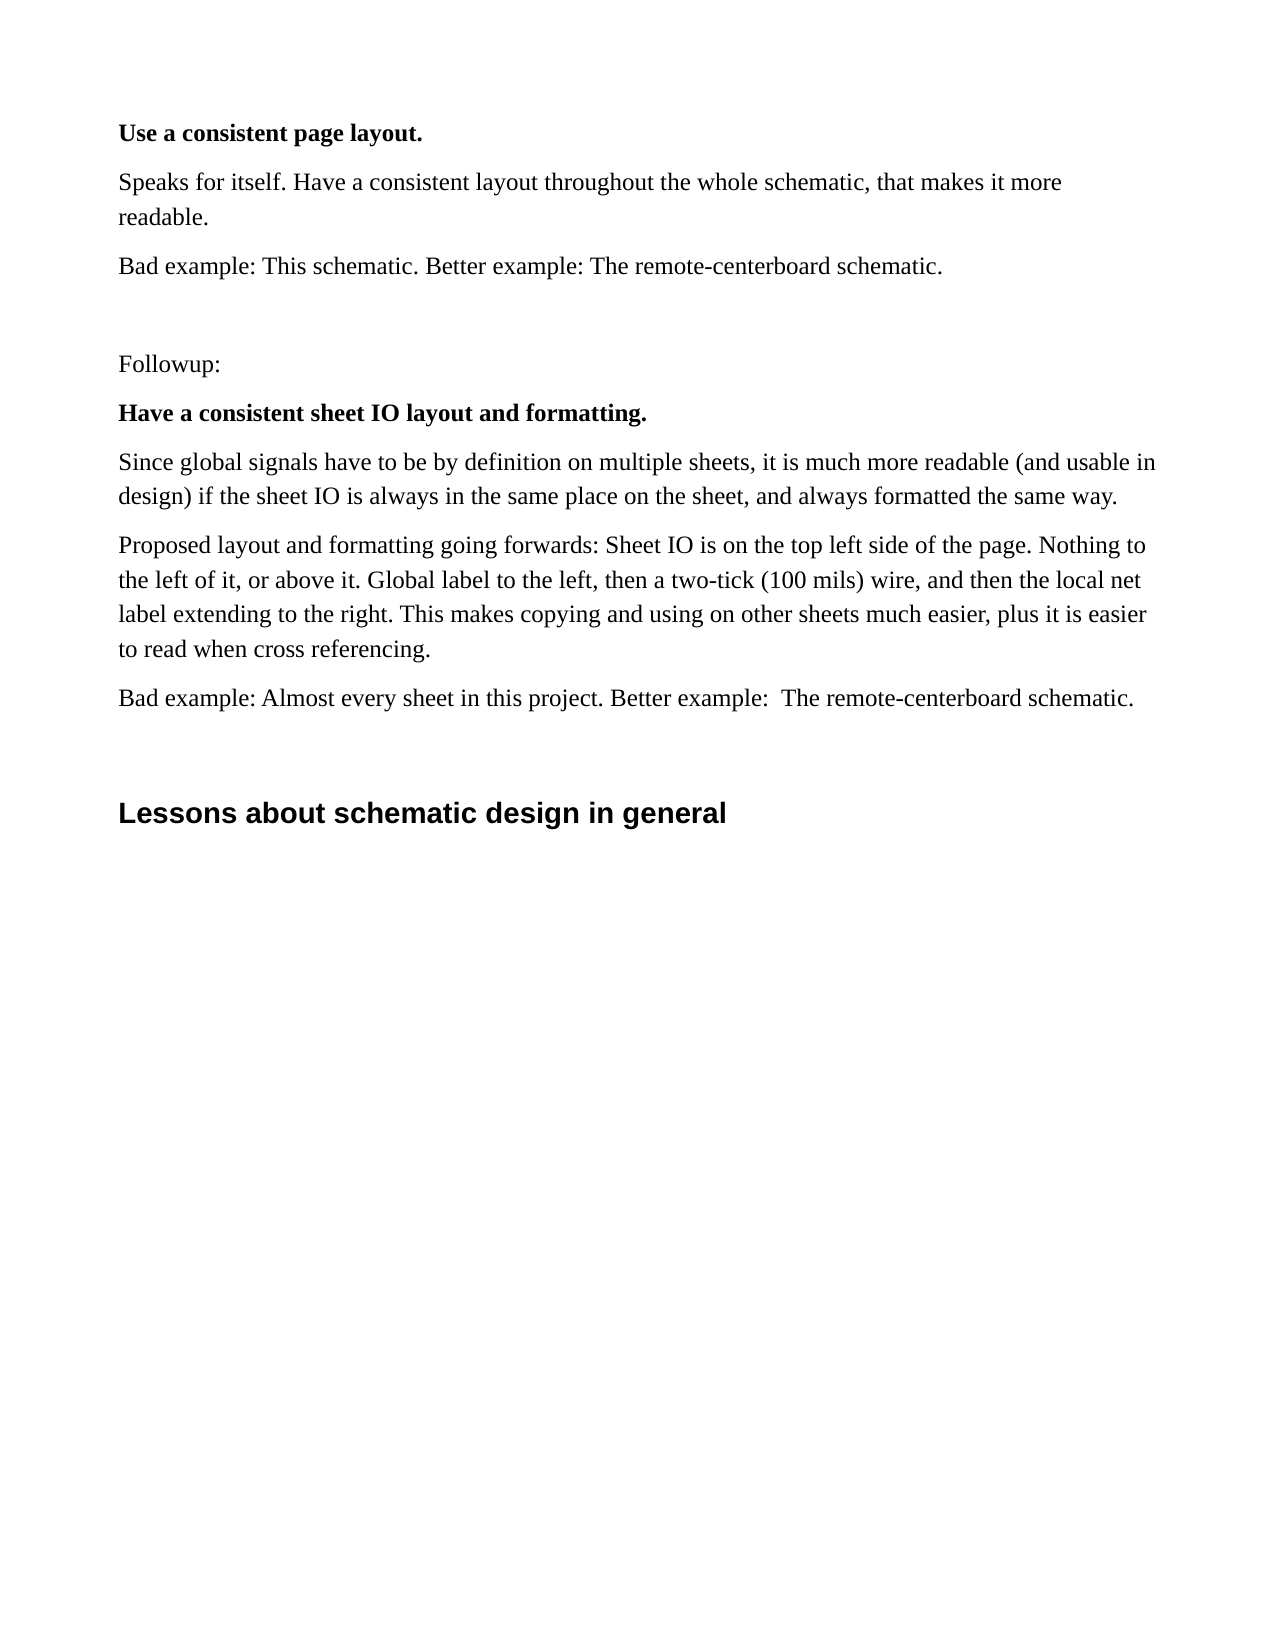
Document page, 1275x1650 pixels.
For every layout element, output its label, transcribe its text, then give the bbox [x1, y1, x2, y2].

text Followup: [118, 349, 1157, 378]
text Proposed layout and formatting going forwards: Sheet IO is on the top left side of the page. Nothing to the left of it, or above it. Global label to the left, then a two-tick (100 mils) wire, and then the local net label extending to the right. This makes copying and using on other sheets much easier, plus it is easier to read when cross referencing. [118, 531, 1157, 663]
text Use a consistent page layout. [118, 118, 1157, 147]
text Have a consistent sheet IO layout and formatting. [118, 398, 1157, 427]
subtitle Lessons about schematic design in general [118, 796, 1157, 829]
text Since global signals have to be by definition on multiple sheets, it is much more readable (and usable in design) if the sheet IO is always in the same place on the sheet, and always formatted the same way. [118, 447, 1157, 510]
text Bad example: Almost every sheet in this project. Better example: The remote-centerboard schematic. [118, 683, 1157, 712]
text Speaks for itself. Have a consistent layout throughout the whole schematic, that makes it more readable. [118, 167, 1157, 230]
text Bad example: This schematic. Better example: The remote-centerboard schematic. [118, 251, 1157, 279]
